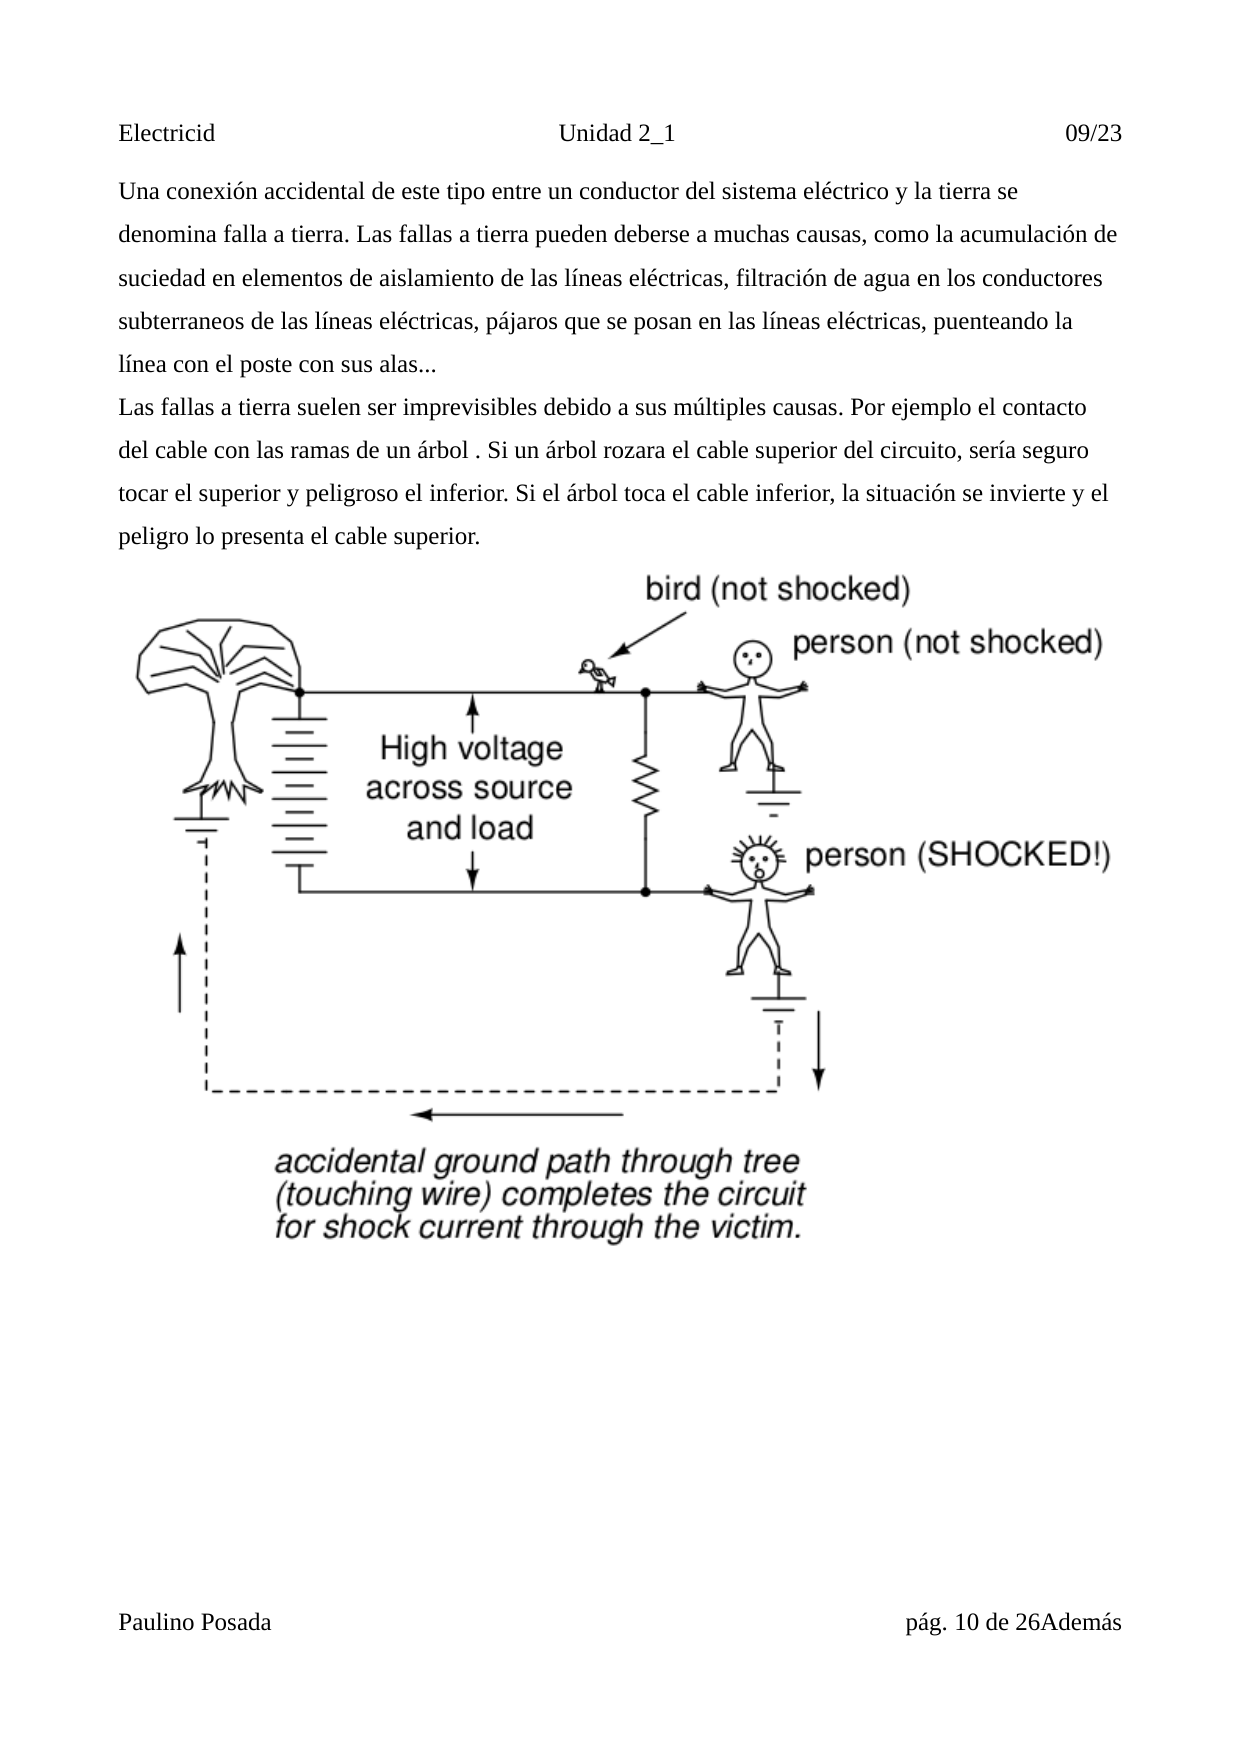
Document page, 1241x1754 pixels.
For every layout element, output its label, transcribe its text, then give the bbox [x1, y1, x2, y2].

picture [121, 564, 1120, 1249]
text Una conexión accidental de este tipo entre un conductor del sistema eléctrico y la tierra se denomina falla a tierra. Las fallas a tierra pueden deberse a muchas causas, como la acumulación de suciedad en elementos de aislamiento de las líneas eléctricas, filtración de agua en los conductores subterraneos de las líneas eléctricas, pájaros que se posan en las líneas eléctricas, puenteando la línea con el poste con sus alas... [118, 176, 1122, 378]
text Las fallas a tierra suelen ser imprevisibles debido a sus múltiples causas. Por ejemplo el contacto del cable con las ramas de un árbol . Si un árbol rozara el cable superior del circuito, sería seguro tocar el superior y peligroso el inferior. Si el árbol toca el cable inferior, la situación se invierte y el peligro lo presenta el cable superior. [118, 392, 1122, 550]
